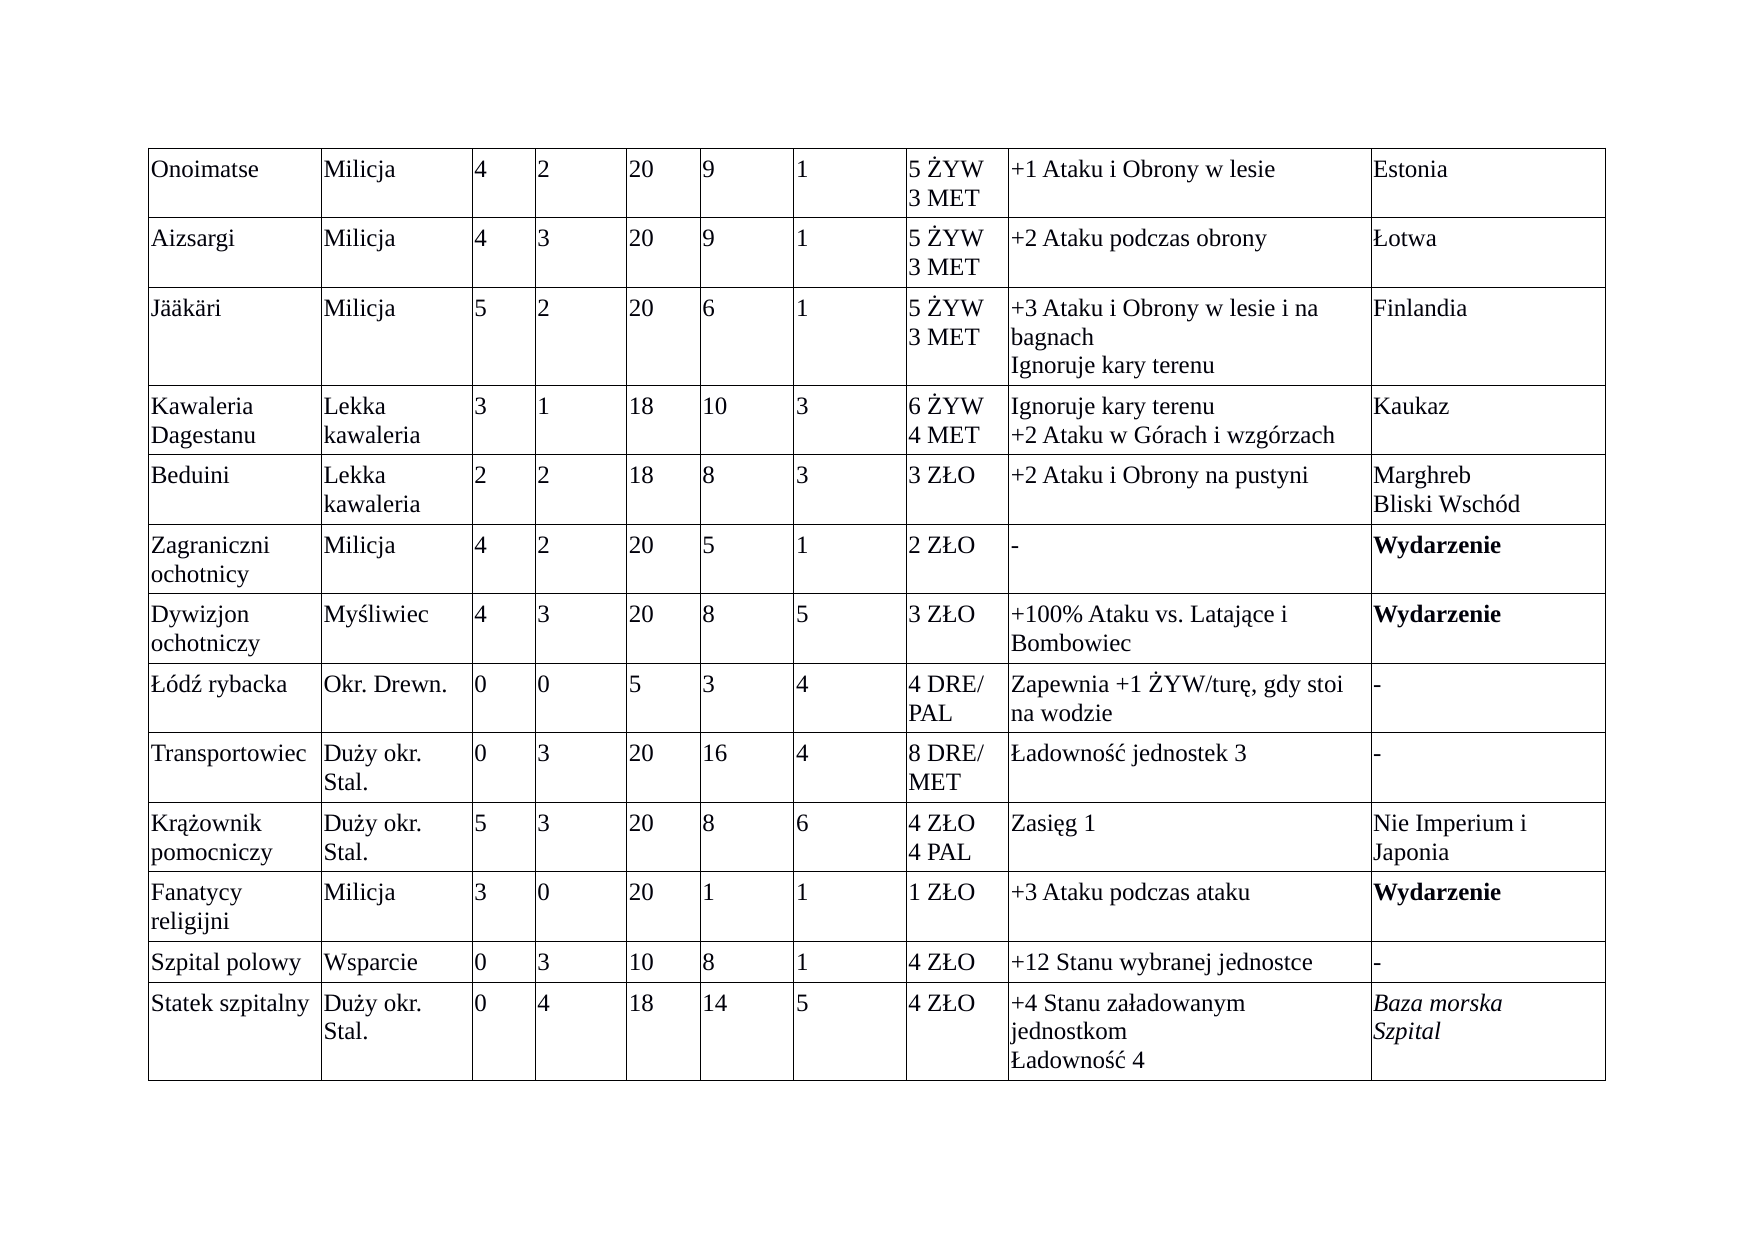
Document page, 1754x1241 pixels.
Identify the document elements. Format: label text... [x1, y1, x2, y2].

table_cell 0 [536, 872, 626, 941]
table_cell 4 [536, 983, 626, 1079]
table_cell 4 ZŁO [907, 942, 1008, 981]
table_cell 8 [701, 455, 793, 524]
table_cell 18 [627, 386, 700, 454]
table_cell Wydarzenie [1372, 594, 1605, 663]
table_cell 0 [473, 983, 535, 1079]
table_cell Beduini [149, 455, 321, 524]
table_cell 5 ŻYW 3 MET [907, 218, 1008, 287]
table_cell 2 [536, 149, 626, 217]
table_cell Transportowiec [149, 733, 321, 802]
table_cell Myśliwiec [322, 594, 472, 663]
table_cell 0 [473, 942, 535, 981]
table_cell 3 [536, 594, 626, 663]
table_cell 6 ŻYW 4 MET [907, 386, 1008, 454]
table_cell 4 [473, 218, 535, 287]
table_cell 4 ZŁO [907, 983, 1008, 1079]
table_cell 3 [536, 733, 626, 802]
table_cell - [1372, 733, 1605, 802]
table_cell 5 [701, 525, 793, 593]
table_cell 5 ŻYW 3 MET [907, 149, 1008, 217]
table_cell 4 [794, 733, 906, 802]
table_cell 4 DRE/ PAL [907, 664, 1008, 732]
table_cell 2 [473, 455, 535, 524]
table_cell +4 Stanu załadowanym jednostkom Ładowność 4 [1009, 983, 1371, 1079]
table_cell 10 [627, 942, 700, 981]
table_cell 1 [536, 386, 626, 454]
table_cell 1 [794, 288, 906, 385]
table_cell 2 ZŁO [907, 525, 1008, 593]
table_cell Zapewnia +1 ŻYW/turę, gdy stoi na wodzie [1009, 664, 1371, 732]
table_cell Wsparcie [322, 942, 472, 981]
table_cell 16 [701, 733, 793, 802]
table_cell Szpital polowy [149, 942, 321, 981]
table_cell Okr. Drewn. [322, 664, 472, 732]
table_cell 5 [627, 664, 700, 732]
table_cell 3 [536, 942, 626, 981]
table_cell +2 Ataku podczas obrony [1009, 218, 1371, 287]
table_cell 4 [473, 149, 535, 217]
table_cell - [1372, 942, 1605, 981]
table_cell - [1009, 525, 1371, 593]
table_cell 10 [701, 386, 793, 454]
table_cell 14 [701, 983, 793, 1079]
table_cell Dywizjon ochotniczy [149, 594, 321, 663]
table_cell 20 [627, 149, 700, 217]
table_cell 3 ZŁO [907, 594, 1008, 663]
table_cell Krążownik pomocniczy [149, 803, 321, 871]
table_cell +3 Ataku i Obrony w lesie i na bagnach Ignoruje kary terenu [1009, 288, 1371, 385]
table_cell 3 ZŁO [907, 455, 1008, 524]
table_cell 6 [701, 288, 793, 385]
table_cell 4 [473, 594, 535, 663]
table_cell Baza morska Szpital [1372, 983, 1605, 1079]
table_cell 2 [536, 455, 626, 524]
table_cell Łotwa [1372, 218, 1605, 287]
table_cell Ignoruje kary terenu +2 Ataku w Górach i wzgórzach [1009, 386, 1371, 454]
table_cell 3 [473, 872, 535, 941]
table_cell +1 Ataku i Obrony w lesie [1009, 149, 1371, 217]
table_cell Estonia [1372, 149, 1605, 217]
table_cell 6 [794, 803, 906, 871]
table_cell 5 [794, 983, 906, 1079]
table_cell 20 [627, 803, 700, 871]
table_cell Duży okr. Stal. [322, 983, 472, 1079]
table_cell Milicja [322, 218, 472, 287]
table_cell 3 [701, 664, 793, 732]
table_cell Finlandia [1372, 288, 1605, 385]
table_cell Duży okr. Stal. [322, 803, 472, 871]
table_cell 3 [536, 803, 626, 871]
table_cell 3 [536, 218, 626, 287]
table_cell 20 [627, 218, 700, 287]
table_cell 5 [473, 288, 535, 385]
table_cell 20 [627, 733, 700, 802]
table_cell Wydarzenie [1372, 525, 1605, 593]
table_cell Lekka kawaleria [322, 386, 472, 454]
table_cell 20 [627, 594, 700, 663]
table_cell 8 [701, 594, 793, 663]
table_cell 1 [794, 872, 906, 941]
table_cell 8 [701, 803, 793, 871]
table_cell 9 [701, 218, 793, 287]
table_cell 4 ZŁO 4 PAL [907, 803, 1008, 871]
table_cell Milicja [322, 525, 472, 593]
table_cell 4 [473, 525, 535, 593]
table_cell Wydarzenie [1372, 872, 1605, 941]
table_cell 1 [701, 872, 793, 941]
table_cell +100% Ataku vs. Latające i Bombowiec [1009, 594, 1371, 663]
table_cell 20 [627, 525, 700, 593]
table_cell 18 [627, 455, 700, 524]
table_cell Zasięg 1 [1009, 803, 1371, 871]
table_cell Statek szpitalny [149, 983, 321, 1079]
table_cell Kawaleria Dagestanu [149, 386, 321, 454]
table_cell +2 Ataku i Obrony na pustyni [1009, 455, 1371, 524]
table_cell 9 [701, 149, 793, 217]
table_cell +12 Stanu wybranej jednostce [1009, 942, 1371, 981]
table_cell 5 [794, 594, 906, 663]
table_cell Milicja [322, 288, 472, 385]
table_cell 0 [473, 733, 535, 802]
table_cell Milicja [322, 872, 472, 941]
table_cell - [1372, 664, 1605, 732]
table_cell Ładowność jednostek 3 [1009, 733, 1371, 802]
table_cell Aizsargi [149, 218, 321, 287]
table_cell 5 ŻYW 3 MET [907, 288, 1008, 385]
table_cell 3 [794, 455, 906, 524]
table_cell 1 [794, 218, 906, 287]
table_cell 3 [473, 386, 535, 454]
table_cell 1 ZŁO [907, 872, 1008, 941]
table_cell 2 [536, 288, 626, 385]
table_cell 4 [794, 664, 906, 732]
table_cell Fanatycy religijni [149, 872, 321, 941]
table_cell 8 DRE/ MET [907, 733, 1008, 802]
table_cell 0 [536, 664, 626, 732]
table_cell 0 [473, 664, 535, 732]
table_cell Jääkäri [149, 288, 321, 385]
table_cell Onoimatse [149, 149, 321, 217]
table_cell 20 [627, 872, 700, 941]
table_cell Milicja [322, 149, 472, 217]
table_cell 3 [794, 386, 906, 454]
table_cell 1 [794, 149, 906, 217]
table_cell Nie Imperium i Japonia [1372, 803, 1605, 871]
table_cell 20 [627, 288, 700, 385]
table_cell 1 [794, 942, 906, 981]
table_cell 5 [473, 803, 535, 871]
table_cell Marghreb Bliski Wschód [1372, 455, 1605, 524]
table_cell Duży okr. Stal. [322, 733, 472, 802]
table_cell Zagraniczni ochotnicy [149, 525, 321, 593]
table_cell +3 Ataku podczas ataku [1009, 872, 1371, 941]
table_cell 18 [627, 983, 700, 1079]
table_cell Lekka kawaleria [322, 455, 472, 524]
table_cell 8 [701, 942, 793, 981]
table_cell 1 [794, 525, 906, 593]
table_cell Kaukaz [1372, 386, 1605, 454]
table_cell 2 [536, 525, 626, 593]
table_cell Łódź rybacka [149, 664, 321, 732]
